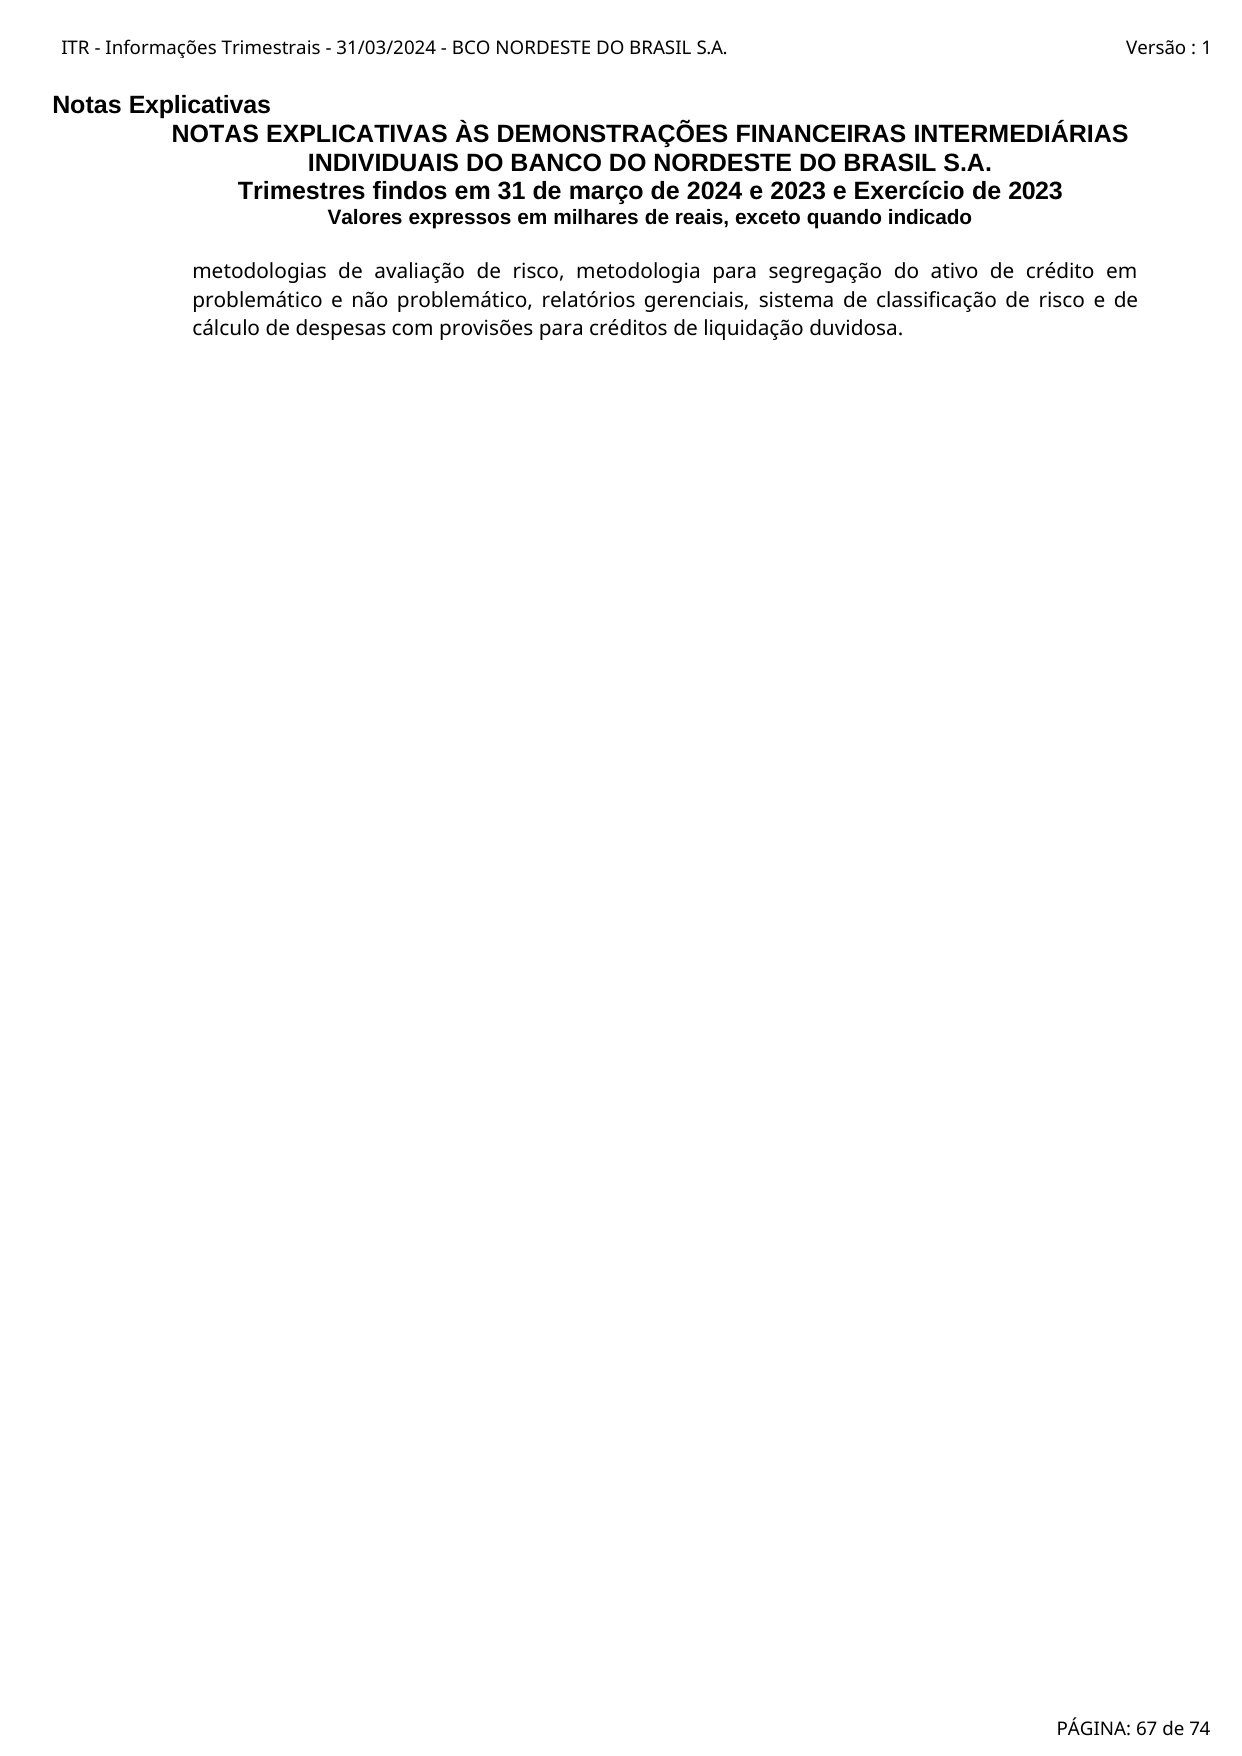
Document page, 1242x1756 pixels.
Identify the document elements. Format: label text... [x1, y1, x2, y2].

text metodologias de avaliação de risco, metodologia para segregação do ativo de crédito em problemático e não problemático, relatórios gerenciais, sistema de classificação de risco e de cálculo de despesas com provisões para créditos de liquidação duvidosa. [192, 257, 1138, 342]
